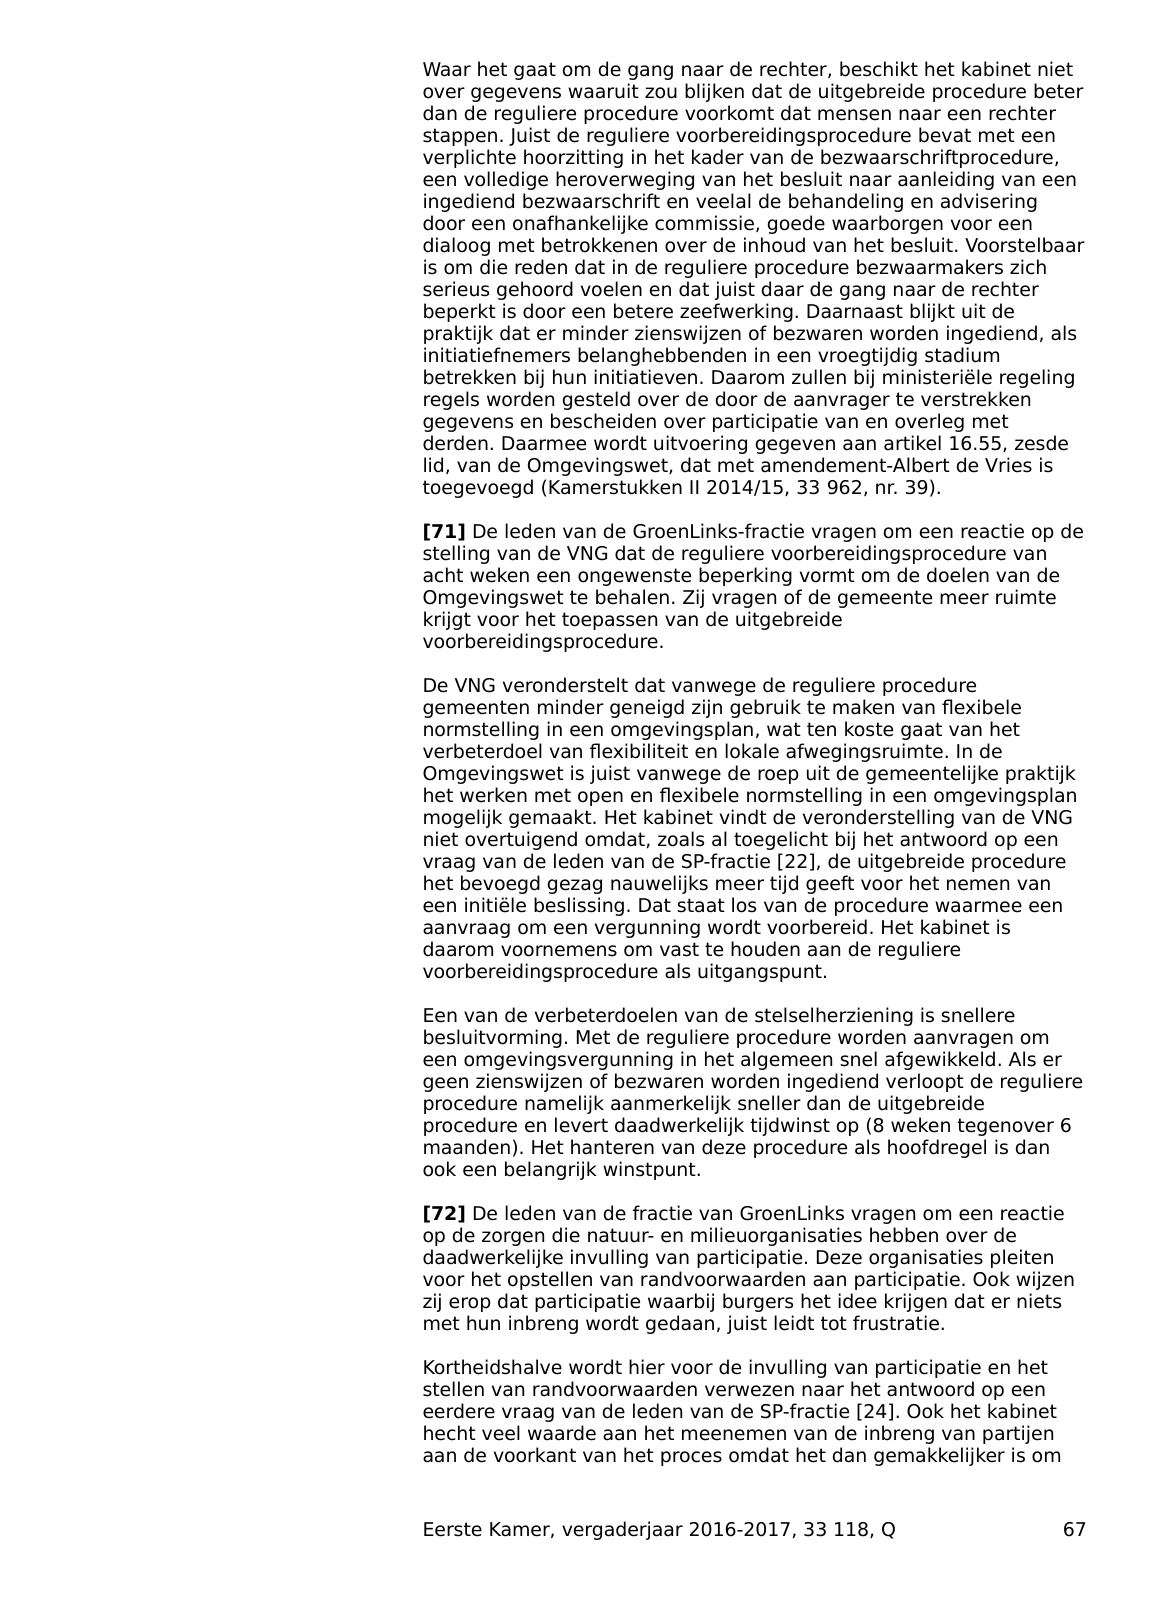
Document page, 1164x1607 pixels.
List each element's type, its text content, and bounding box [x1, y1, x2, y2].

text De VNG veronderstelt dat vanwege de reguliere procedure gemeenten minder geneigd zijn gebruik te maken van flexibele normstelling in een omgevingsplan, wat ten koste gaat van het verbeterdoel van flexibiliteit en lokale afwegingsruimte. In de Omgevingswet is juist vanwege de roep uit de gemeentelijke praktijk het werken met open en flexibele normstelling in een omgevingsplan mogelijk gemaakt. Het kabinet vindt de veronderstelling van de VNG niet overtuigend omdat, zoals al toegelicht bij het antwoord op een vraag van de leden van de SP-fractie [22], de uitgebreide procedure het bevoegd gezag nauwelijks meer tijd geeft voor het nemen van een initiële beslissing. Dat staat los van de procedure waarmee een aanvraag om een vergunning wordt voorbereid. Het kabinet is daarom voornemens om vast te houden aan de reguliere voorbereidingsprocedure als uitgangspunt. [422, 675, 1087, 983]
text [71] De leden van de GroenLinks-fractie vragen om een reactie op de stelling van de VNG dat de reguliere voorbereidingsprocedure van acht weken een ongewenste beperking vormt om de doelen van de Omgevingswet te behalen. Zij vragen of de gemeente meer ruimte krijgt voor het toepassen van de uitgebreide voorbereidingsprocedure. [422, 521, 1087, 653]
text [72] De leden van de fractie van GroenLinks vragen om een reactie op de zorgen die natuur- en milieuorganisaties hebben over de daadwerkelijke invulling van participatie. Deze organisaties pleiten voor het opstellen van randvoorwaarden aan participatie. Ook wijzen zij erop dat participatie waarbij burgers het idee krijgen dat er niets met hun inbreng wordt gedaan, juist leidt tot frustratie. [422, 1203, 1087, 1335]
text Waar het gaat om de gang naar de rechter, beschikt het kabinet niet over gegevens waaruit zou blijken dat de uitgebreide procedure beter dan de reguliere procedure voorkomt dat mensen naar een rechter stappen. Juist de reguliere voorbereidingsprocedure bevat met een verplichte hoorzitting in het kader van de bezwaarschriftprocedure, een volledige heroverweging van het besluit naar aanleiding van een ingediend bezwaarschrift en veelal de behandeling en advisering door een onafhankelijke commissie, goede waarborgen voor een dialoog met betrokkenen over de inhoud van het besluit. Voorstelbaar is om die reden dat in de reguliere procedure bezwaarmakers zich serieus gehoord voelen en dat juist daar de gang naar de rechter beperkt is door een betere zeefwerking. Daarnaast blijkt uit de praktijk dat er minder zienswijzen of bezwaren worden ingediend, als initiatiefnemers belanghebbenden in een vroegtijdig stadium betrekken bij hun initiatieven. Daarom zullen bij ministeriële regeling regels worden gesteld over de door de aanvrager te verstrekken gegevens en bescheiden over participatie van en overleg met derden. Daarmee wordt uitvoering gegeven aan artikel 16.55, zesde lid, van de Omgevingswet, dat met amendement-Albert de Vries is toegevoegd (Kamerstukken II 2014/15, 33 962, nr. 39). [422, 59, 1087, 499]
text Kortheidshalve wordt hier voor de invulling van participatie en het stellen van randvoorwaarden verwezen naar het antwoord op een eerdere vraag van de leden van de SP-fractie [24]. Ook het kabinet hecht veel waarde aan het meenemen van de inbreng van partijen aan de voorkant van het proces omdat het dan gemakkelijker is om [422, 1357, 1087, 1467]
text Een van de verbeterdoelen van de stelselherziening is snellere besluitvorming. Met de reguliere procedure worden aanvragen om een omgevingsvergunning in het algemeen snel afgewikkeld. Als er geen zienswijzen of bezwaren worden ingediend verloopt de reguliere procedure namelijk aanmerkelijk sneller dan de uitgebreide procedure en levert daadwerkelijk tijdwinst op (8 weken tegenover 6 maanden). Het hanteren van deze procedure als hoofdregel is dan ook een belangrijk winstpunt. [422, 1005, 1087, 1181]
